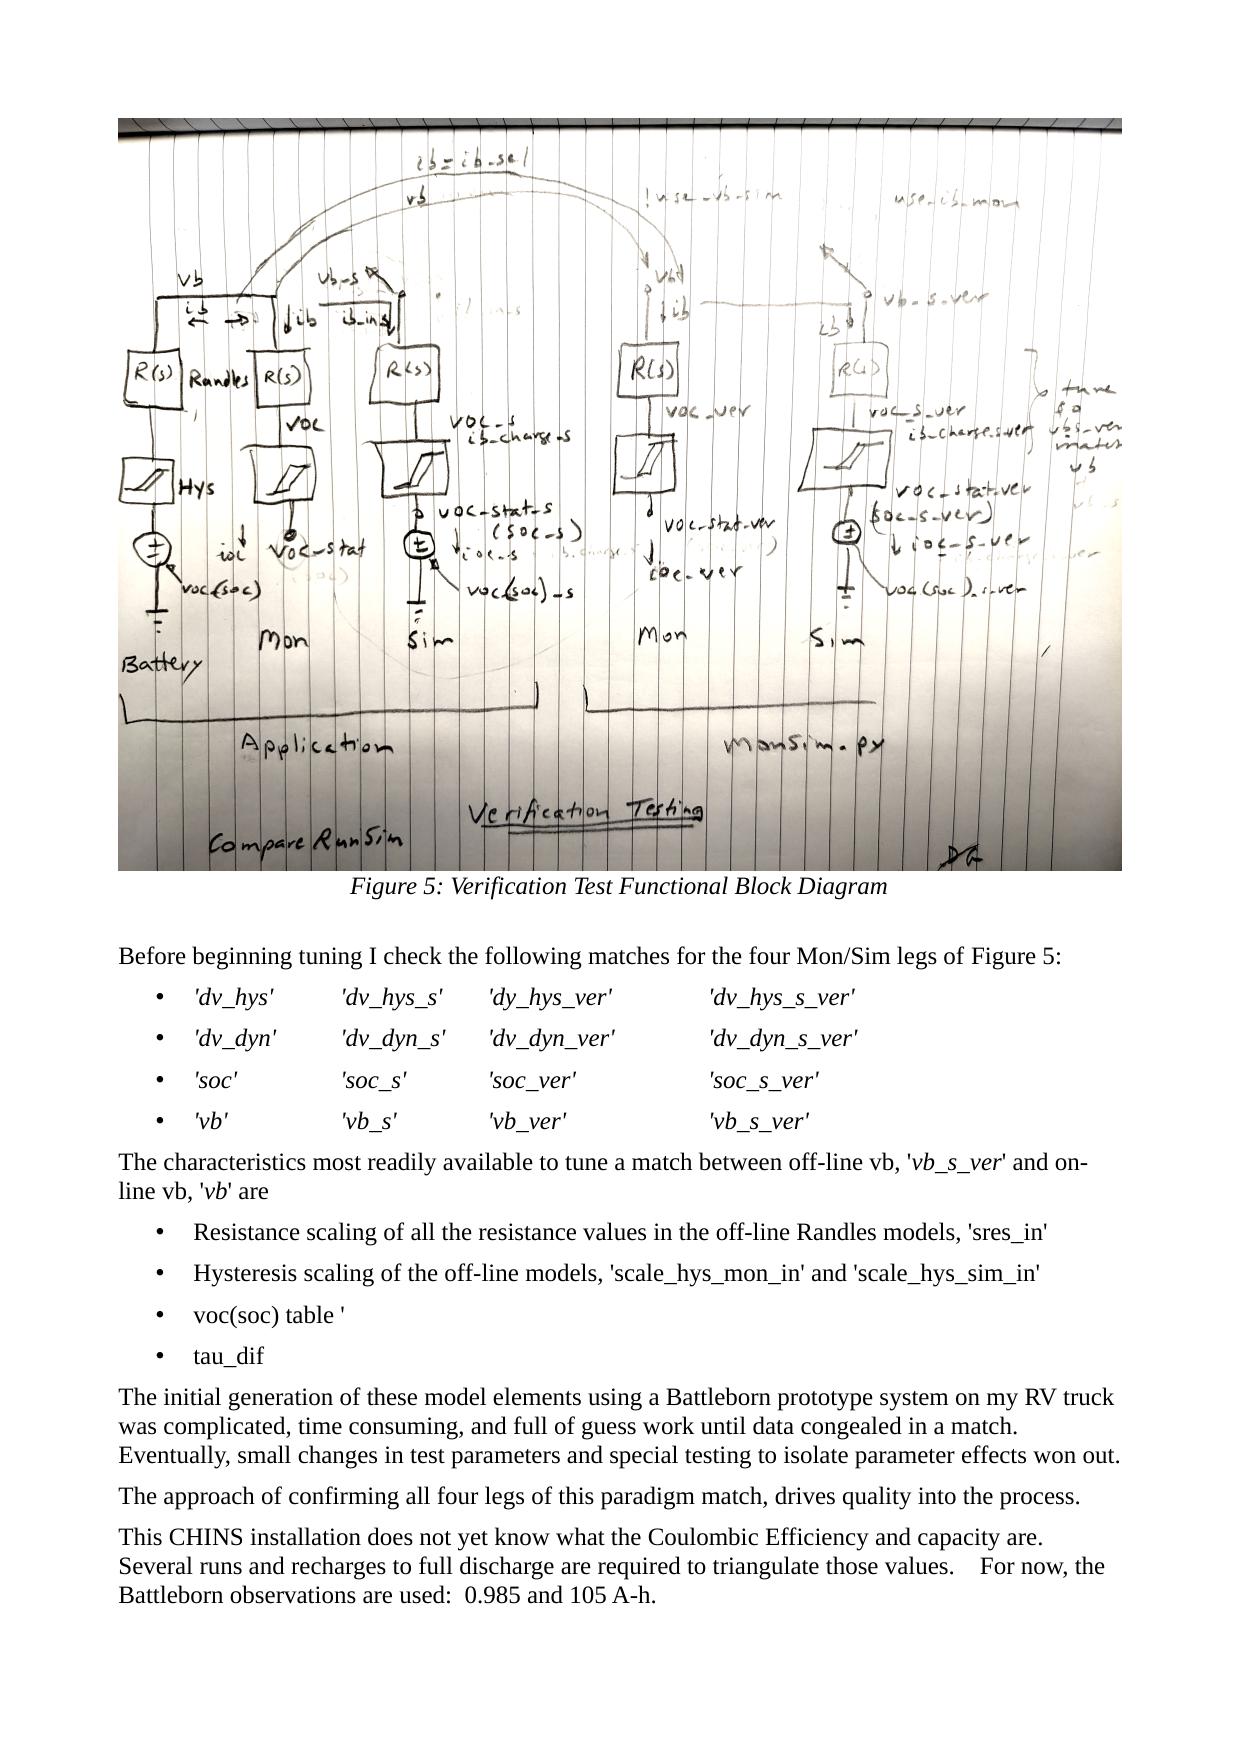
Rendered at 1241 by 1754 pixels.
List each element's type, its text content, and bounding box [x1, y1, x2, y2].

list voc(soc) table ' [156, 1300, 1122, 1328]
list Resistance scaling of all the resistance values in the off-line Randles models, 'sres_in' [156, 1217, 1122, 1246]
text This CHINS installation does not yet know what the Coulombic Efficiency and capacity are. Several runs and recharges to full discharge are required to triangulate those values. For now, the Battleborn observations are used: 0.985 and 105 A-h. [118, 1522, 1122, 1608]
list 'soc' 'soc_s' 'soc_ver' 'soc_s_ver' [156, 1065, 1122, 1093]
text The characteristics most readily available to tune a match between off-line vb, 'vb_s_ver' and on-line vb, 'vb' are [118, 1147, 1122, 1205]
list Hysteresis scaling of the off-line models, 'scale_hys_mon_in' and 'scale_hys_sim_in' [156, 1258, 1122, 1287]
text The initial generation of these model elements using a Battleborn prototype system on my RV truck was complicated, time consuming, and full of guess work until data congealed in a match. Eventually, small changes in test parameters and special testing to isolate parameter effects won out. [118, 1382, 1122, 1468]
text The approach of confirming all four legs of this paradigm match, drives quality into the process. [118, 1481, 1122, 1510]
picture [118, 118, 1122, 871]
list 'dv_hys' 'dv_hys_s' 'dy_hys_ver' 'dv_hys_s_ver' [156, 982, 1122, 1011]
text Figure 5: Verification Test Functional Block Diagram [118, 871, 1122, 900]
list 'vb' 'vb_s' 'vb_ver' 'vb_s_ver' [156, 1106, 1122, 1135]
list tau_dif [156, 1341, 1122, 1370]
text Before beginning tuning I check the following matches for the four Mon/Sim legs of Figure 5: [118, 941, 1122, 970]
list 'dv_dyn' 'dv_dyn_s' 'dv_dyn_ver' 'dv_dyn_s_ver' [156, 1023, 1122, 1052]
